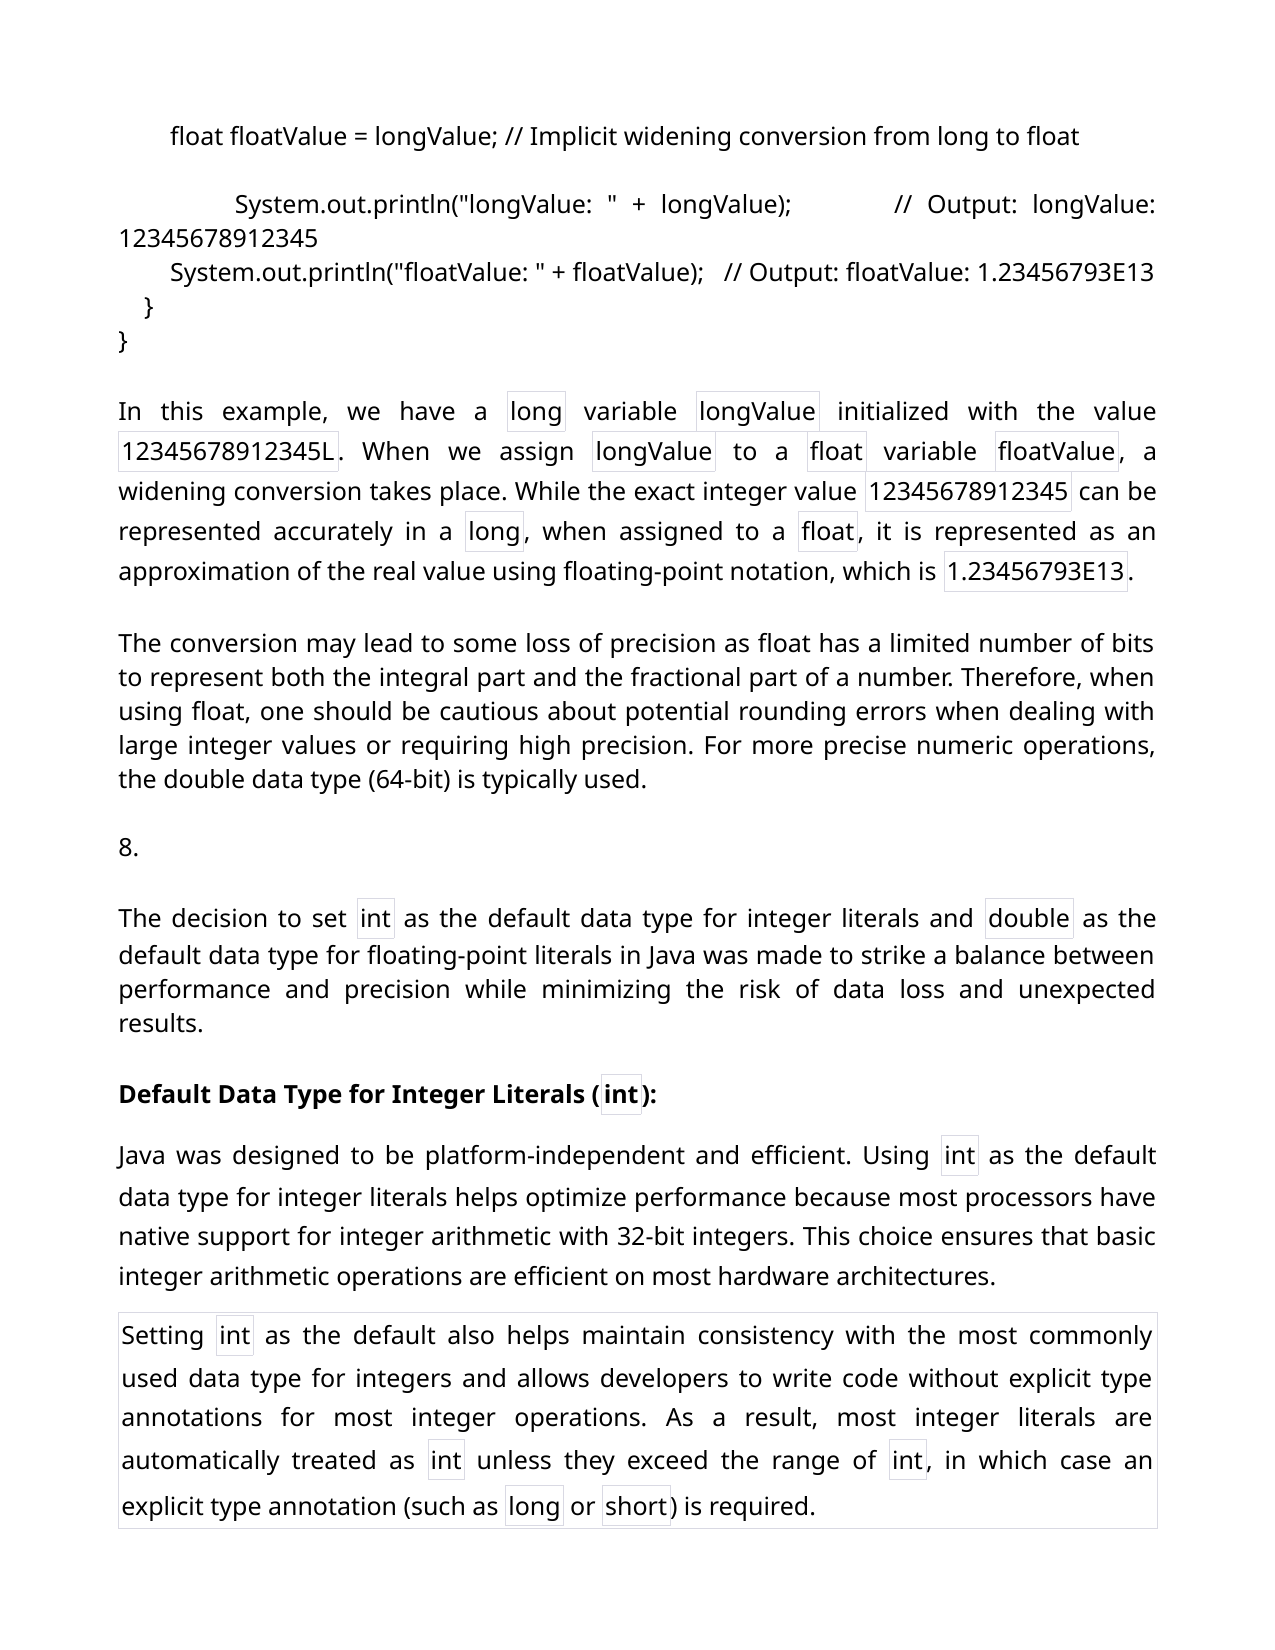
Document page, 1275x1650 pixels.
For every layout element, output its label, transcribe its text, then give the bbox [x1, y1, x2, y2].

text Default Data Type for Integer Literals ( [118, 1074, 601, 1114]
text float floatValue = longValue; // Implicit widening conversion from long to float [118, 118, 1157, 152]
text 8. [118, 829, 1157, 864]
text int [602, 1075, 641, 1114]
text } [118, 322, 1157, 357]
text In this example, we have a long variable longValue initialized with the value 12345678912345L. When we assign longValue to a float variable floatValue, a widening conversion takes place. While the exact integer value 12345678912345 can be represented accurately in a long, when assigned to a float, it is represented as an approximation of the real value using floating-point notation, which is 1.23456793E13. [118, 391, 1157, 591]
text ): [642, 1074, 1157, 1114]
text System.out.println("longValue: " + longValue); // Output: longValue: 12345678912345 [118, 186, 1157, 254]
text The decision to set int as the default data type for integer literals and double as the default data type for floating-point literals in Java was made to strike a balance between performance and precision while minimizing the risk of data loss and unexpected results. [118, 898, 1157, 1040]
text System.out.println("floatValue: " + floatValue); // Output: floatValue: 1.23456793E13 [118, 254, 1157, 288]
text Setting int as the default also helps maintain consistency with the most commonly used data type for integers and allows developers to write code without explicit type annotations for most integer operations. As a result, most integer literals are automatically treated as int unless they exceed the range of int, in which case an explicit type annotation (such as long or short) is required. [119, 1313, 1157, 1528]
text The conversion may lead to some loss of precision as float has a limited number of bits to represent both the integral part and the fractional part of a number. Therefore, when using float, one should be cautious about potential rounding errors when dealing with large integer values or requiring high precision. For more precise numeric operations, the double data type (64-bit) is typically used. [118, 625, 1157, 796]
text Java was designed to be platform-independent and efficient. Using int as the default data type for integer literals helps optimize performance because most processors have native support for integer arithmetic with 32-bit integers. This choice ensures that basic integer arithmetic operations are efficient on most hardware architectures. [118, 1135, 1157, 1292]
text } [118, 288, 1157, 322]
